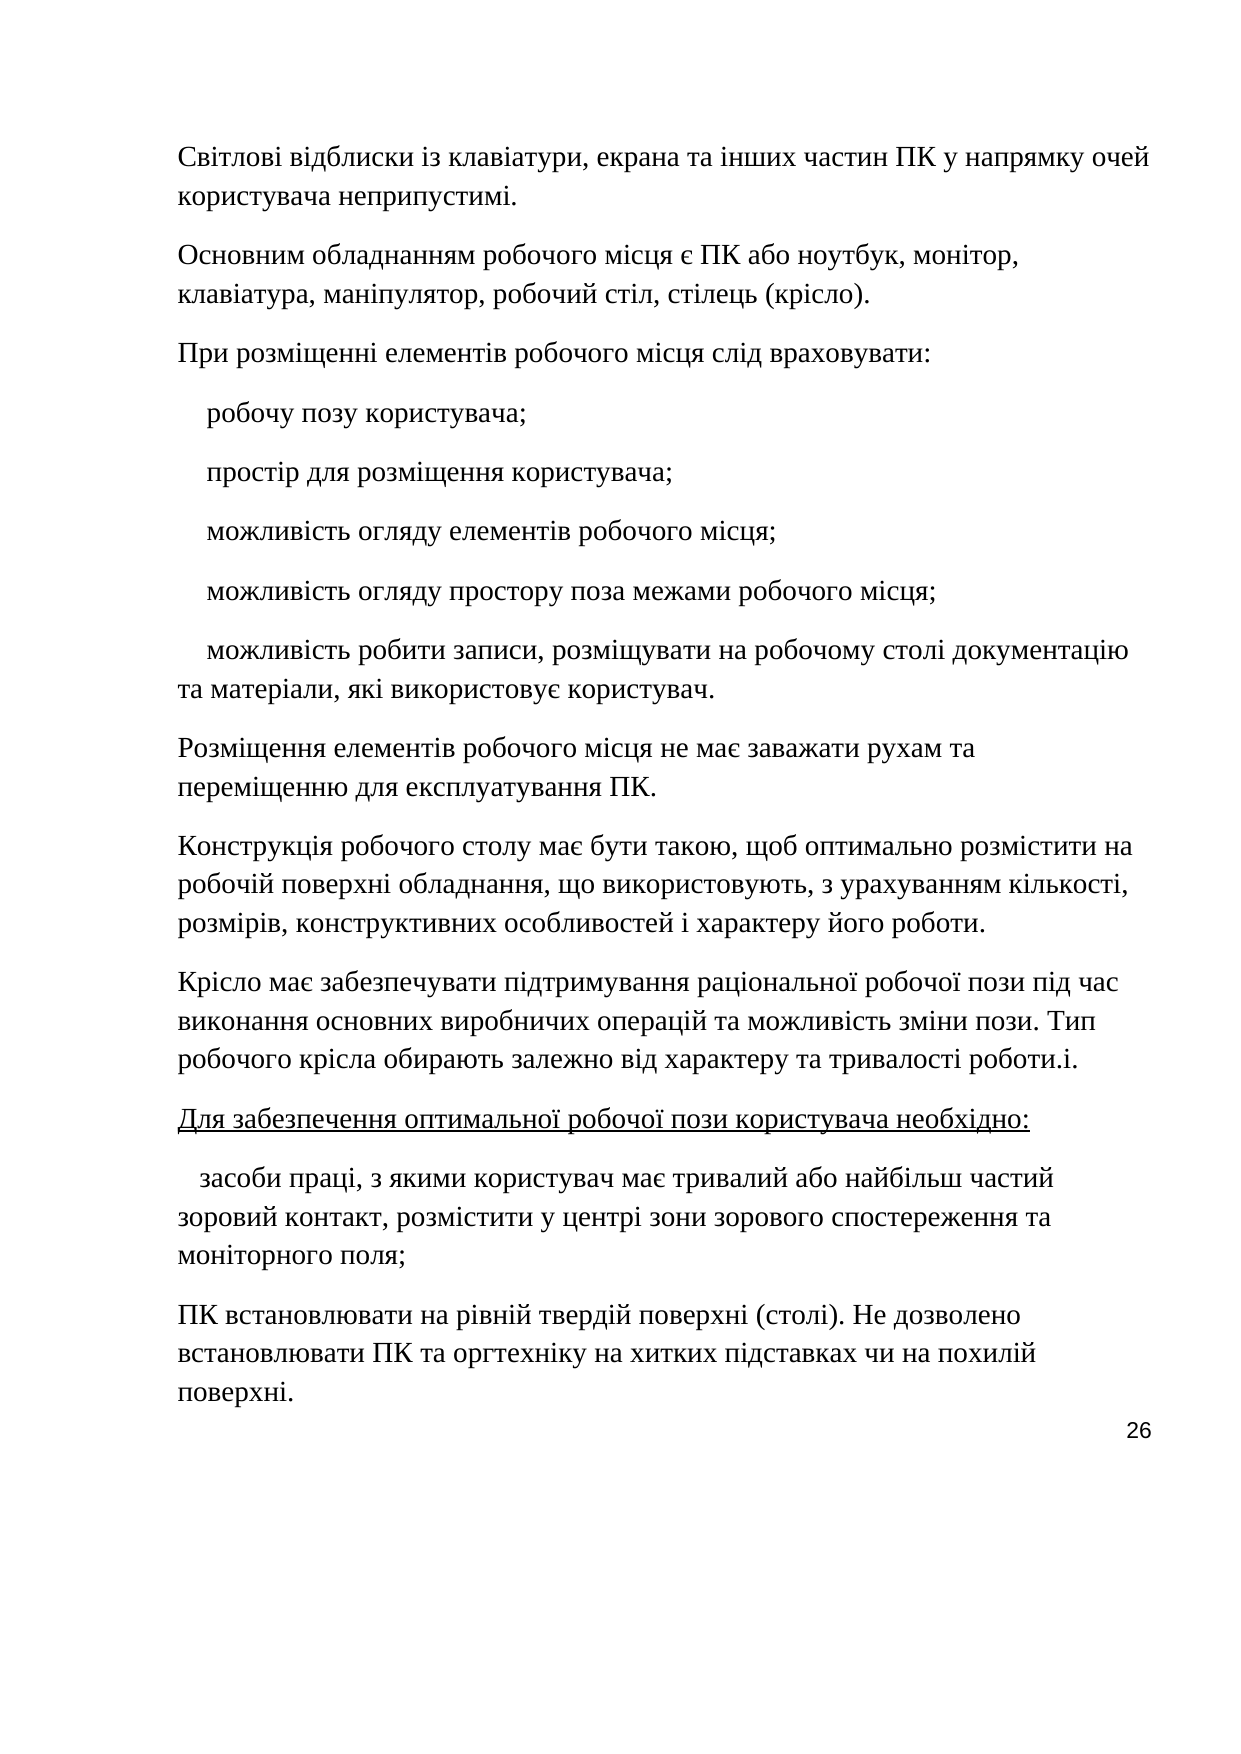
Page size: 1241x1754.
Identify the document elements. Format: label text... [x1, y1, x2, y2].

text Основним обладнанням робочого місця є ПК або ноутбук, монітор, клавіатура, маніпулятор, робочий стіл, стілець (крісло). [177, 237, 1152, 309]
text При розміщенні елементів робочого місця слід враховувати: [177, 335, 1152, 369]
text засоби праці, з якими користувач має тривалий або найбільш частий зоровий контакт, розмістити у центрі зони зорового спостереження та моніторного поля; [177, 1160, 1152, 1271]
text ПК встановлювати на рівній твердій поверхні (столі). Не дозволено встановлювати ПК та оргтехніку на хитких підставках чи на похилій поверхні. [177, 1297, 1152, 1407]
text Світлові відблиски із клавіатури, екрана та інших частин ПК у напрямку очей користувача неприпустимі. [177, 139, 1152, 212]
text можливість огляду простору поза межами робочого місця; [177, 573, 1152, 606]
text робочу позу користувача; [177, 395, 1152, 428]
text можливість огляду елементів робочого місця; [177, 513, 1152, 547]
text Розміщення елементів робочого місця не має заважати рухам та переміщенню для експлуатування ПК. [177, 730, 1152, 802]
text можливість робити записи, розміщувати на робочому столі документацію та матеріали, які використовує користувач. [177, 632, 1152, 704]
text простір для розміщення користувача; [177, 454, 1152, 488]
text Крісло має забезпечувати підтримування раціональної робочої пози під час виконання основних виробничих операцій та можливість зміни пози. Тип робочого крісла обирають залежно від характеру та тривалості роботи.і. [177, 964, 1152, 1075]
text Для забезпечення оптимальної робочої пози користувача необхідно: [177, 1101, 1152, 1134]
text Конструкція робочого столу має бути такою, щоб оптимально розмістити на робочій поверхні обладнання, що використовують, з урахуванням кількості, розмірів, конструктивних особливостей і характеру його роботи. [177, 828, 1152, 939]
